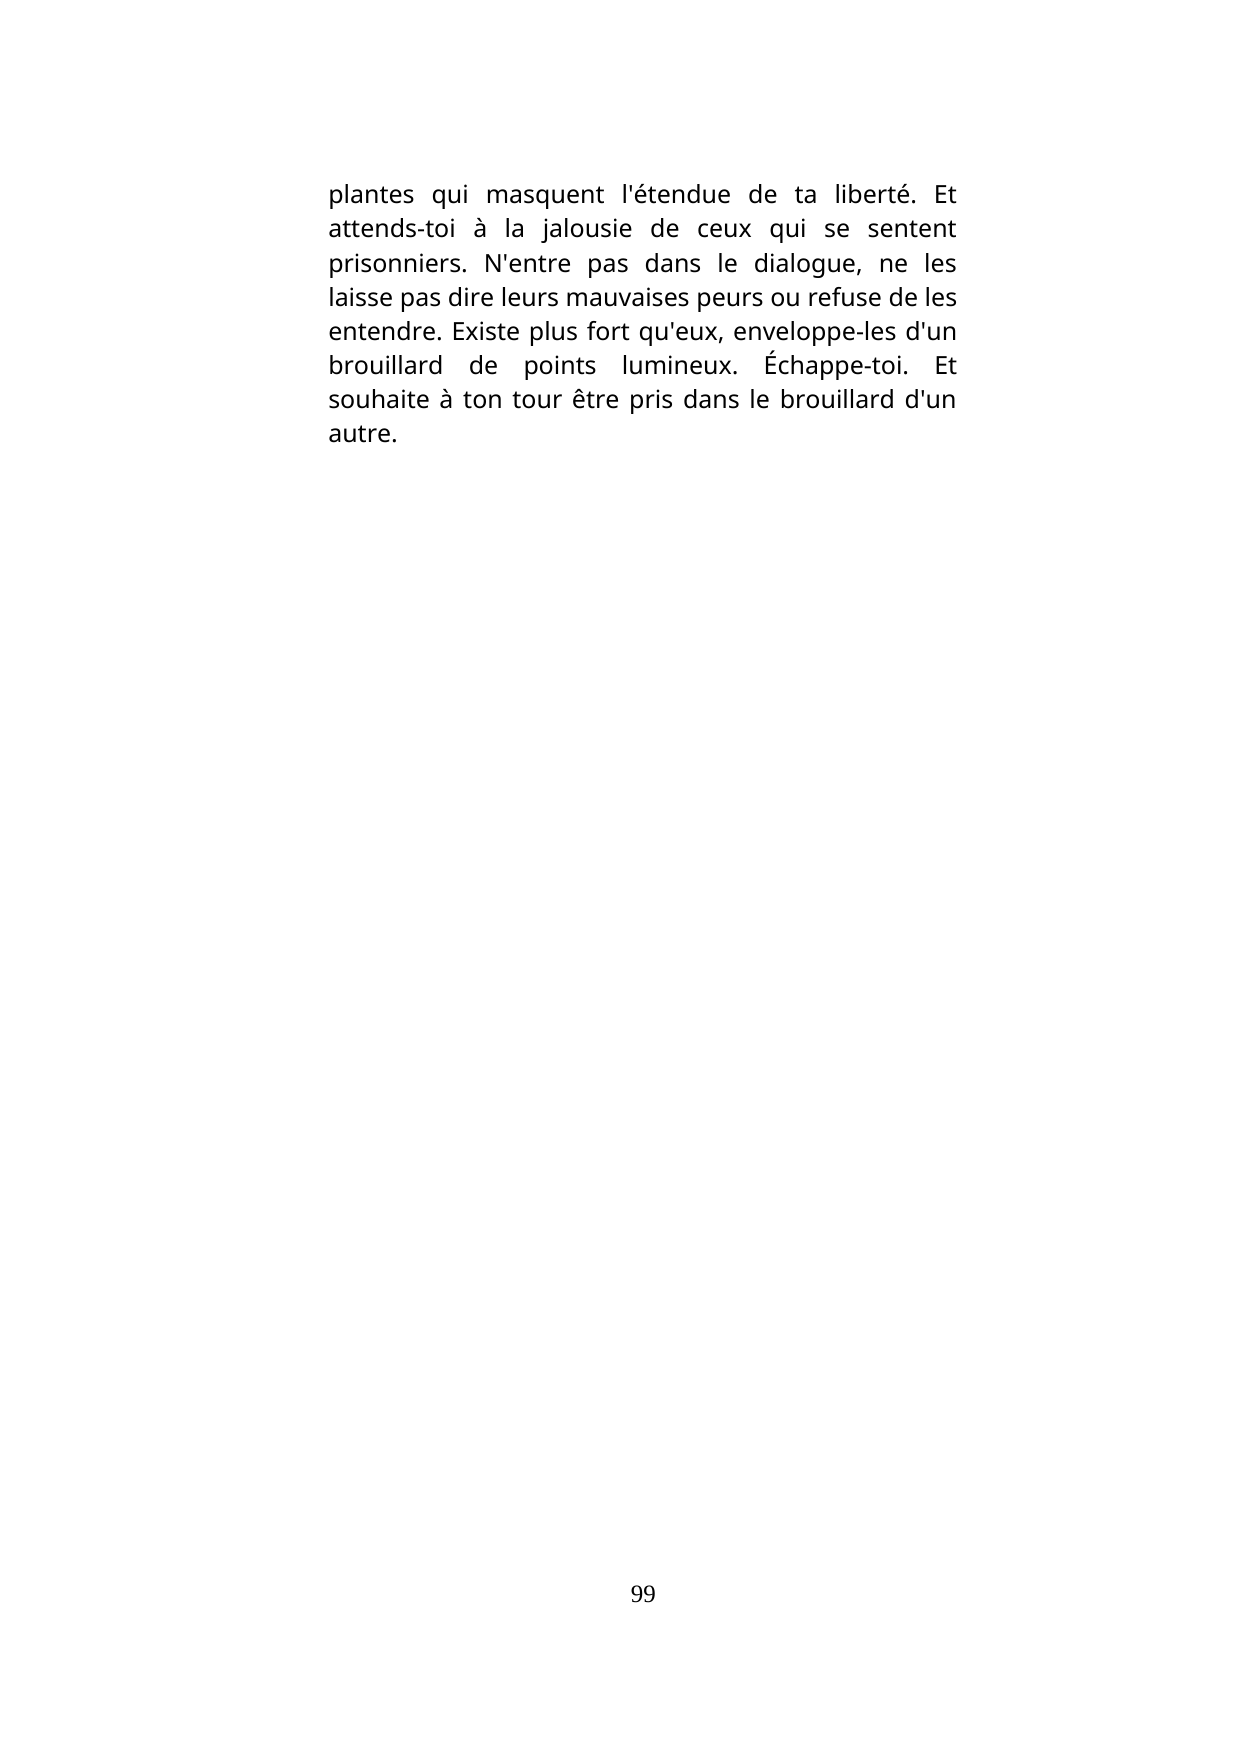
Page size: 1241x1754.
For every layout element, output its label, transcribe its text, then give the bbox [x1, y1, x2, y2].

text plantes qui masquent l'étendue de ta liberté. Et attends-toi à la jalousie de ceux qui se sentent prisonniers. N'entre pas dans le dialogue, ne les laisse pas dire leurs mauvaises peurs ou refuse de les entendre. Existe plus fort qu'eux, enveloppe-les d'un brouillard de points lumineux. Échappe-toi. Et souhaite à ton tour être pris dans le brouillard d'un autre. [328, 177, 958, 449]
